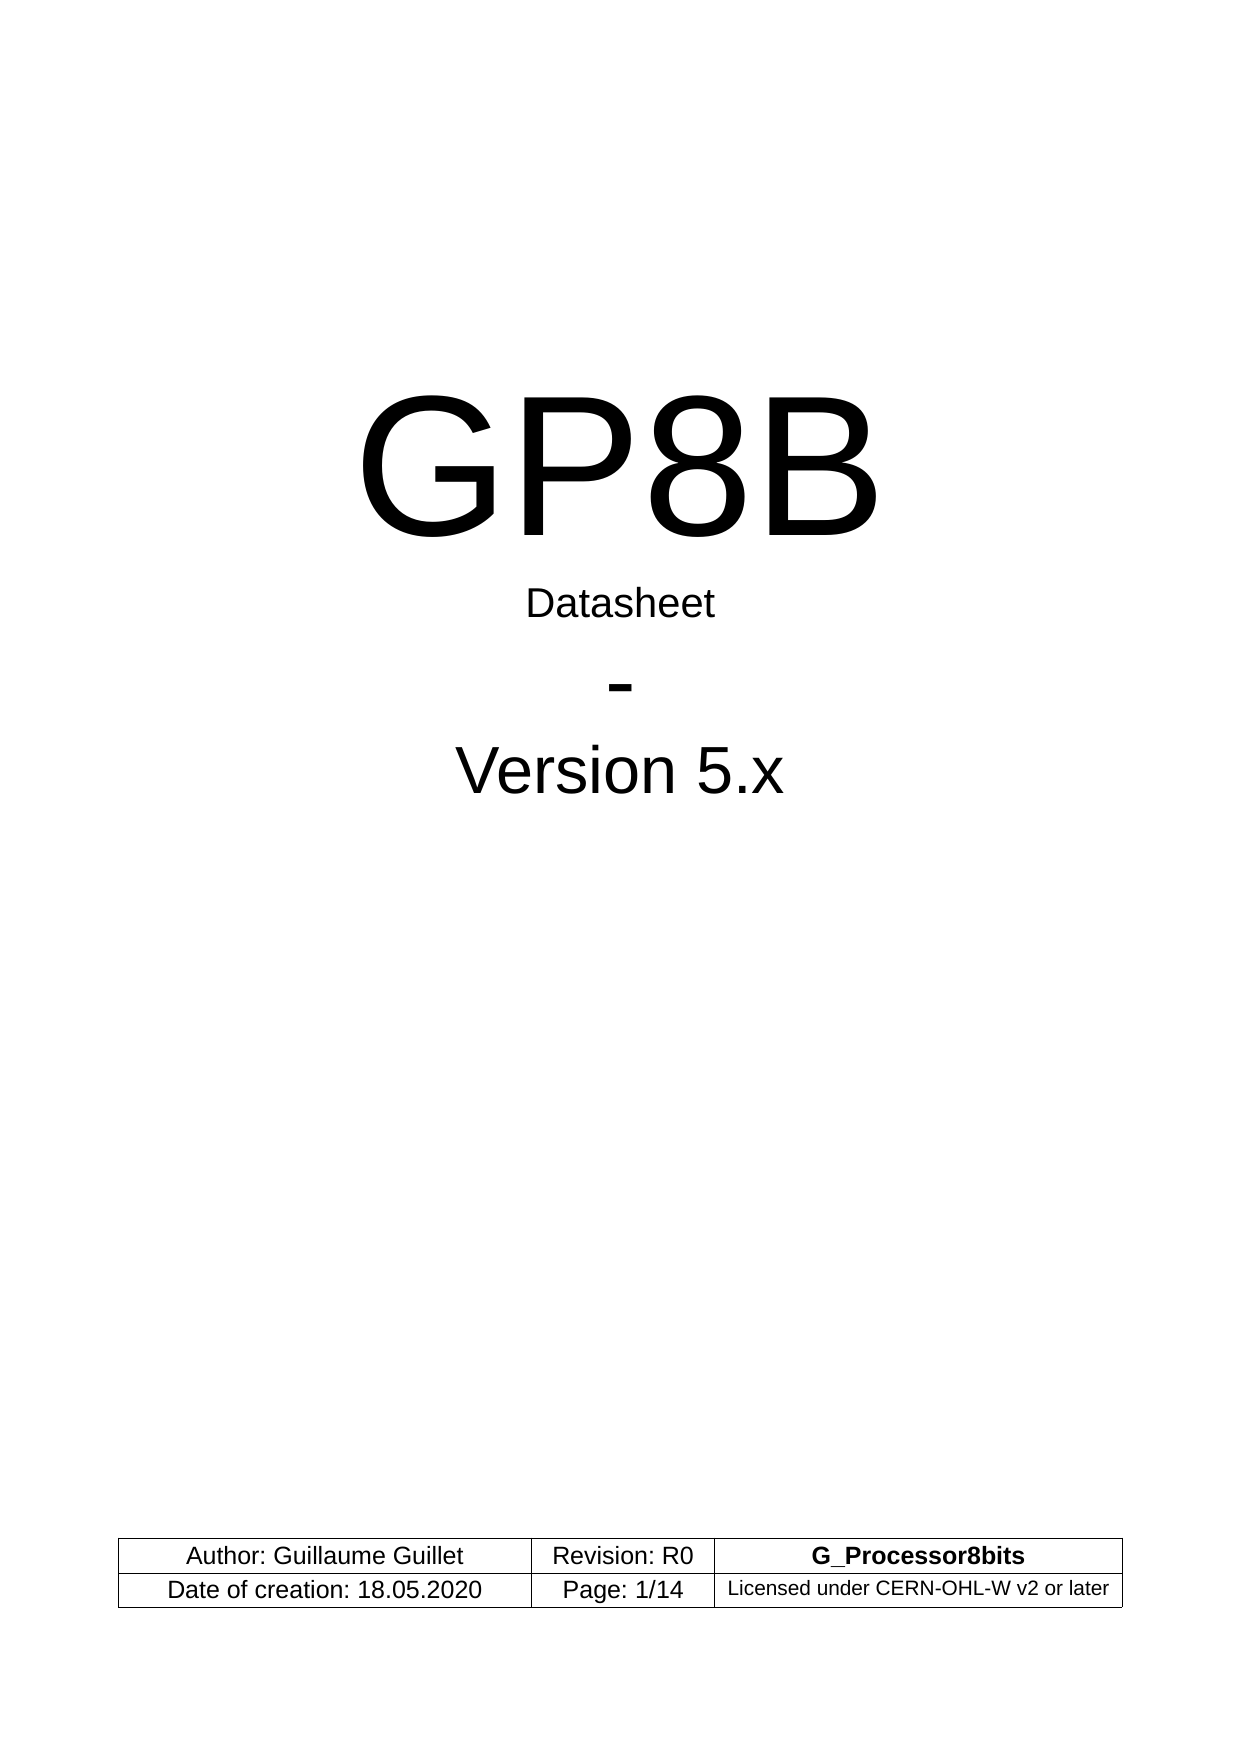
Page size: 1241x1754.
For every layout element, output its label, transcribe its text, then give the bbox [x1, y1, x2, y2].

text Version 5.x [118, 731, 1122, 808]
text - [118, 626, 1122, 731]
text Datasheet [118, 578, 1122, 626]
text GP8B [118, 348, 1122, 578]
